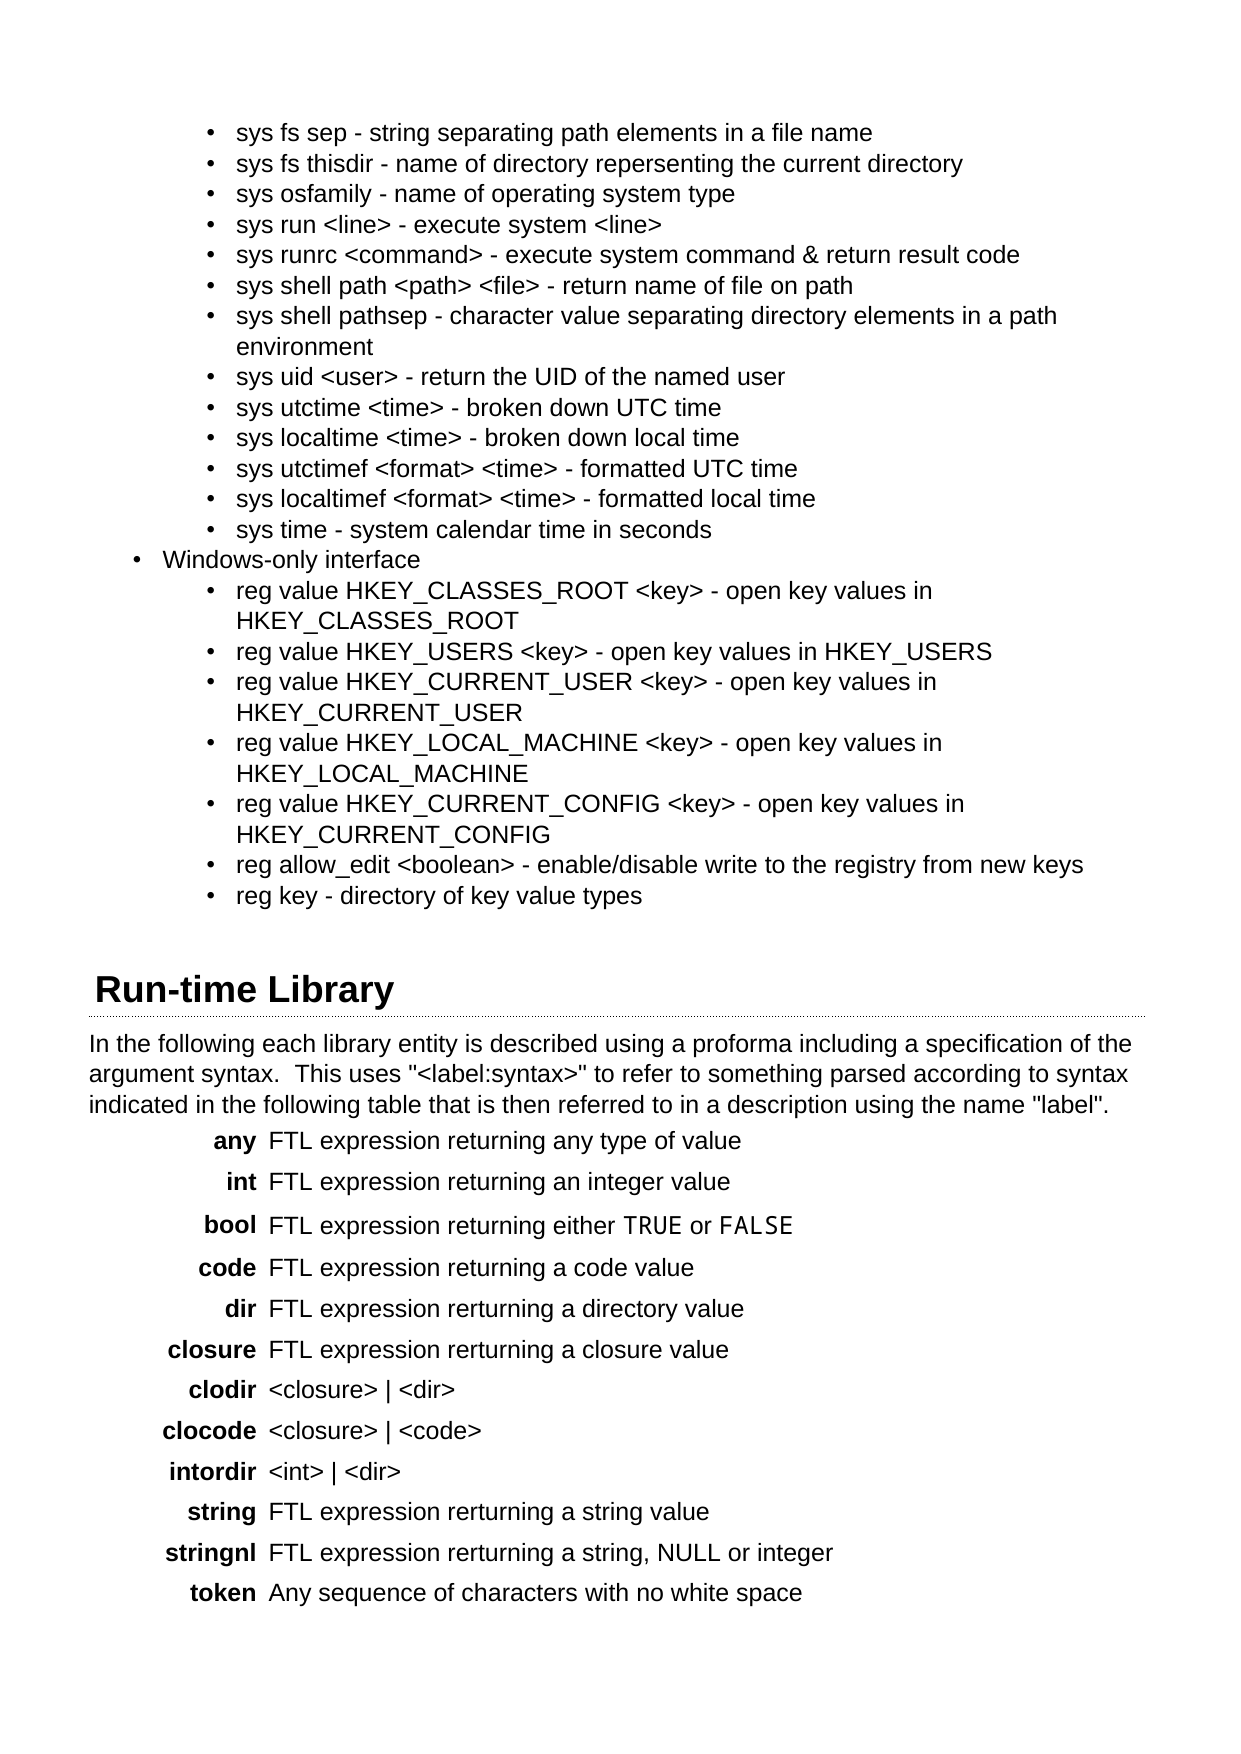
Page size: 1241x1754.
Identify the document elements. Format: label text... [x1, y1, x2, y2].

list sys fs sep - string separating path elements in a file name [206, 118, 1145, 147]
list sys utctime <time> - broken down UTC time [206, 393, 1145, 422]
list sys shell path <path> <file> - return name of file on path [206, 271, 1145, 299]
table_cell code [89, 1248, 262, 1288]
list sys run <line> - execute system <line> [206, 210, 1145, 238]
list Windows-only interface [133, 545, 1145, 574]
table_cell intordir [89, 1451, 262, 1491]
table_cell Any sequence of characters with no white space [262, 1573, 1145, 1613]
subtitle Run-time Library [88, 961, 1145, 1017]
list sys fs thisdir - name of directory repersenting the current directory [206, 149, 1145, 177]
list sys runrc <command> - execute system command & return result code [206, 240, 1145, 269]
list sys utctimef <format> <time> - formatted UTC time [206, 454, 1145, 483]
list sys time - system calendar time in seconds [206, 515, 1145, 544]
list sys shell pathsep - character value separating directory elements in a path environment [206, 301, 1145, 361]
table_cell int [89, 1161, 262, 1202]
table_cell closure [89, 1329, 262, 1369]
table_cell clocode [89, 1410, 262, 1451]
table_cell stringnl [89, 1532, 262, 1572]
table_cell FTL expression rerturning a string, NULL or integer [262, 1532, 1145, 1572]
table_cell FTL expression returning either TRUE or FALSE [262, 1202, 1145, 1247]
table_cell FTL expression rerturning a directory value [262, 1288, 1145, 1329]
table_cell FTL expression returning an integer value [262, 1161, 1145, 1202]
list reg value HKEY_CLASSES_ROOT <key> - open key values in HKEY_CLASSES_ROOT [206, 576, 1145, 635]
text In the following each library entity is described using a proforma including a specification of the argument syntax. This uses "<label:syntax>" to refer to something parsed according to syntax indicated in the following table that is then referred to in a description using the name "label". [88, 1029, 1145, 1119]
table_header FTL expression returning any type of value [262, 1120, 1145, 1161]
table_cell FTL expression returning a code value [262, 1248, 1145, 1288]
table_cell bool [89, 1202, 262, 1247]
list reg allow_edit <boolean> - enable/disable write to the registry from new keys [206, 850, 1145, 879]
list reg key - directory of key value types [206, 881, 1145, 909]
list reg value HKEY_CURRENT_USER <key> - open key values in HKEY_CURRENT_USER [206, 667, 1145, 727]
table_cell FTL expression rerturning a string value [262, 1491, 1145, 1532]
table_cell token [89, 1573, 262, 1613]
table_cell clodir [89, 1369, 262, 1410]
table_cell <closure> | <dir> [262, 1369, 1145, 1410]
list sys localtimef <format> <time> - formatted local time [206, 484, 1145, 513]
list sys localtime <time> - broken down local time [206, 423, 1145, 452]
table_cell <int> | <dir> [262, 1451, 1145, 1491]
table_cell string [89, 1491, 262, 1532]
table_cell FTL expression rerturning a closure value [262, 1329, 1145, 1369]
list reg value HKEY_LOCAL_MACHINE <key> - open key values in HKEY_LOCAL_MACHINE [206, 728, 1145, 787]
table_header any [89, 1120, 262, 1161]
table_cell <closure> | <code> [262, 1410, 1145, 1451]
list sys uid <user> - return the UID of the named user [206, 362, 1145, 391]
list sys osfamily - name of operating system type [206, 179, 1145, 208]
table_cell dir [89, 1288, 262, 1329]
list reg value HKEY_USERS <key> - open key values in HKEY_USERS [206, 637, 1145, 666]
list reg value HKEY_CURRENT_CONFIG <key> - open key values in HKEY_CURRENT_CONFIG [206, 789, 1145, 848]
